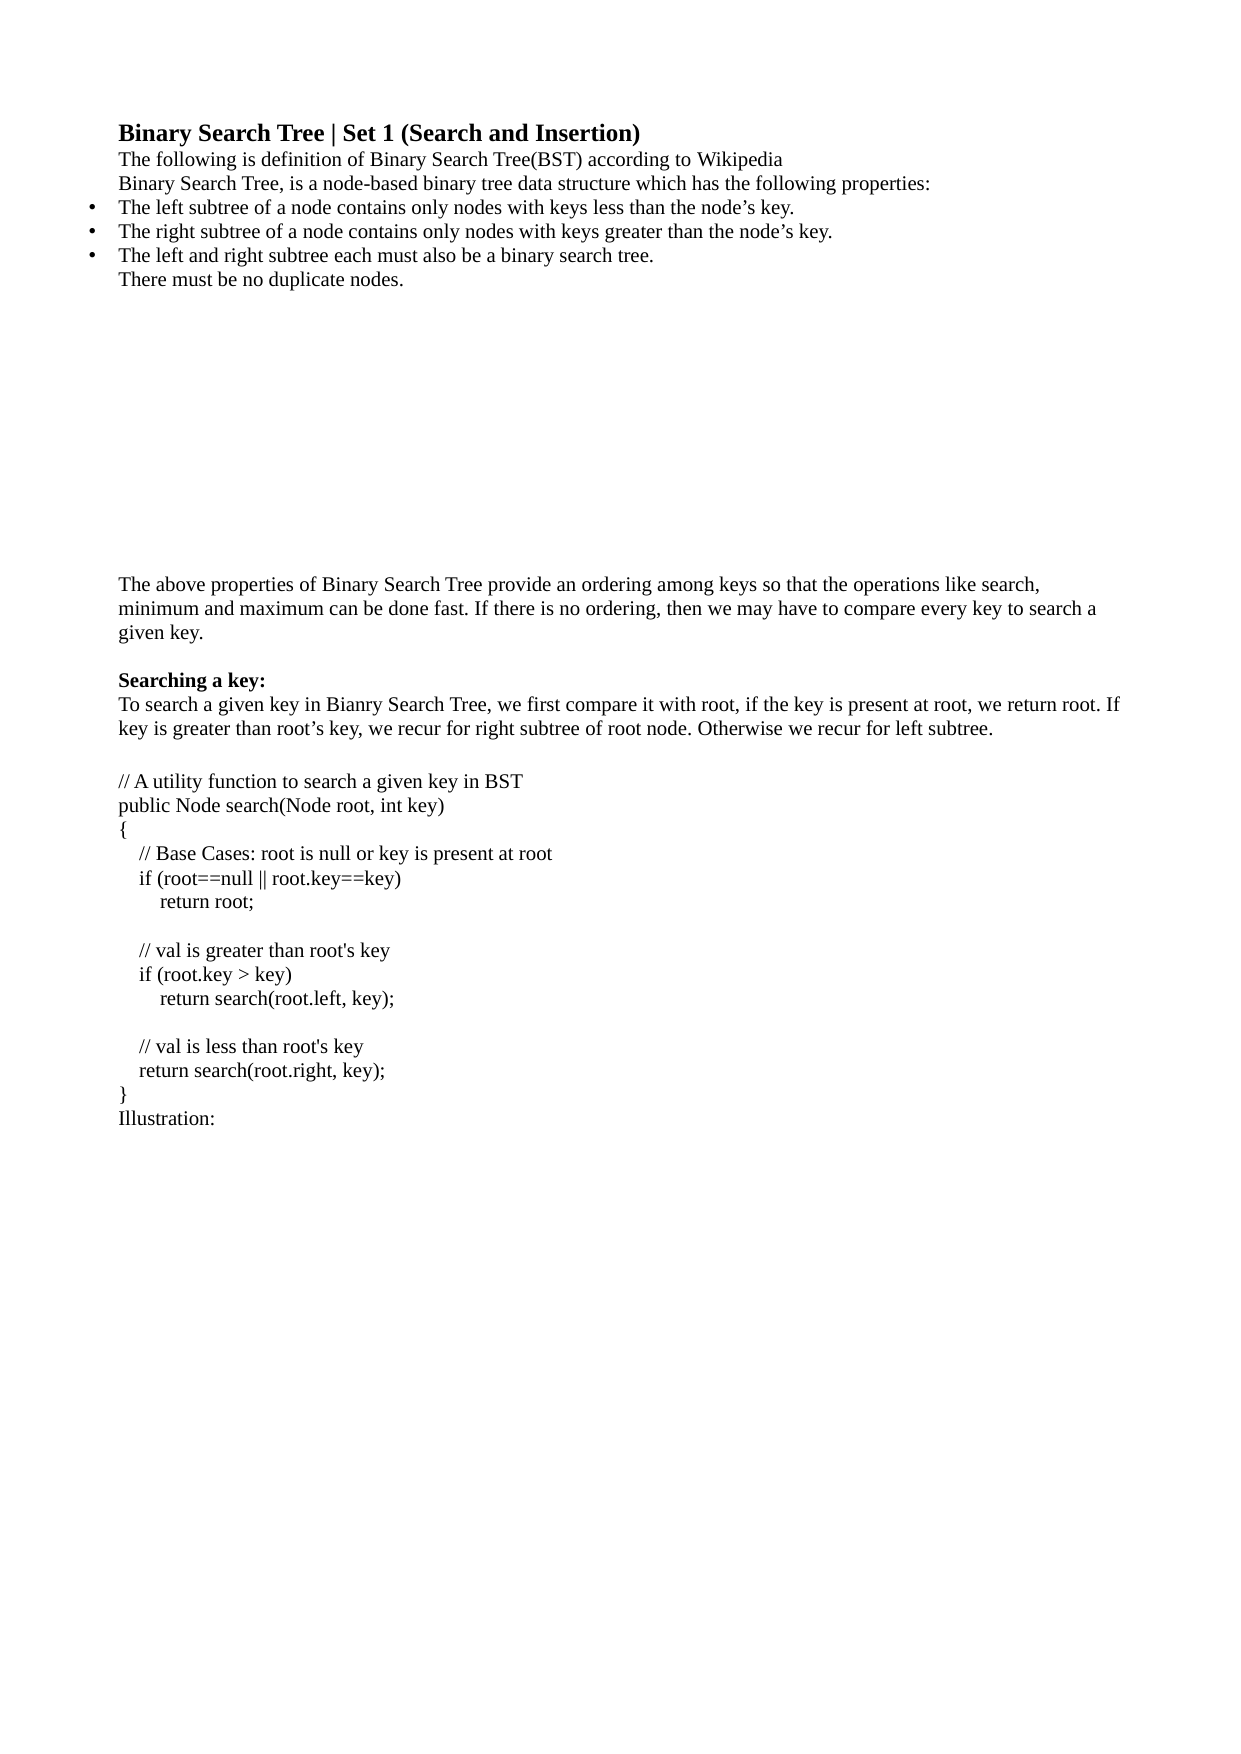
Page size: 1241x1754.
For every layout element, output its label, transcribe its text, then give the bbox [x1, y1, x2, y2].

text The above properties of Binary Search Tree provide an ordering among keys so that the operations like search, minimum and maximum can be done fast. If there is no ordering, then we may have to compare every key to search a given key. [118, 572, 1122, 644]
text Searching a key: To search a given key in Bianry Search Tree, we first compare it with root, if the key is present at root, we return root. If key is greater than root’s key, we recur for right subtree of root node. Otherwise we recur for left subtree. [118, 668, 1122, 740]
text The following is definition of Binary Search Tree(BST) according to Wikipedia [118, 147, 1122, 171]
text Binary Search Tree, is a node-based binary tree data structure which has the following properties: [118, 171, 1122, 195]
list The right subtree of a node contains only nodes with keys greater than the node’s key. [118, 219, 1122, 243]
text Binary Search Tree | Set 1 (Search and Insertion) [118, 118, 1122, 147]
table_header // A utility function to search a given key in BST public Node search(Node root, int key) { // Base Cases: root is null or key is present at root if (root==null || root.key==key) return root; // val is greater than root's key if (root.key > key) return search(root.left, key); // val is less than root's key return search(root.right, key); } [118, 769, 918, 1106]
text Illustration: [118, 1106, 1122, 1619]
list The left and right subtree each must also be a binary search tree. There must be no duplicate nodes. [118, 243, 1122, 291]
list The left subtree of a node contains only nodes with keys less than the node’s key. [118, 195, 1122, 219]
